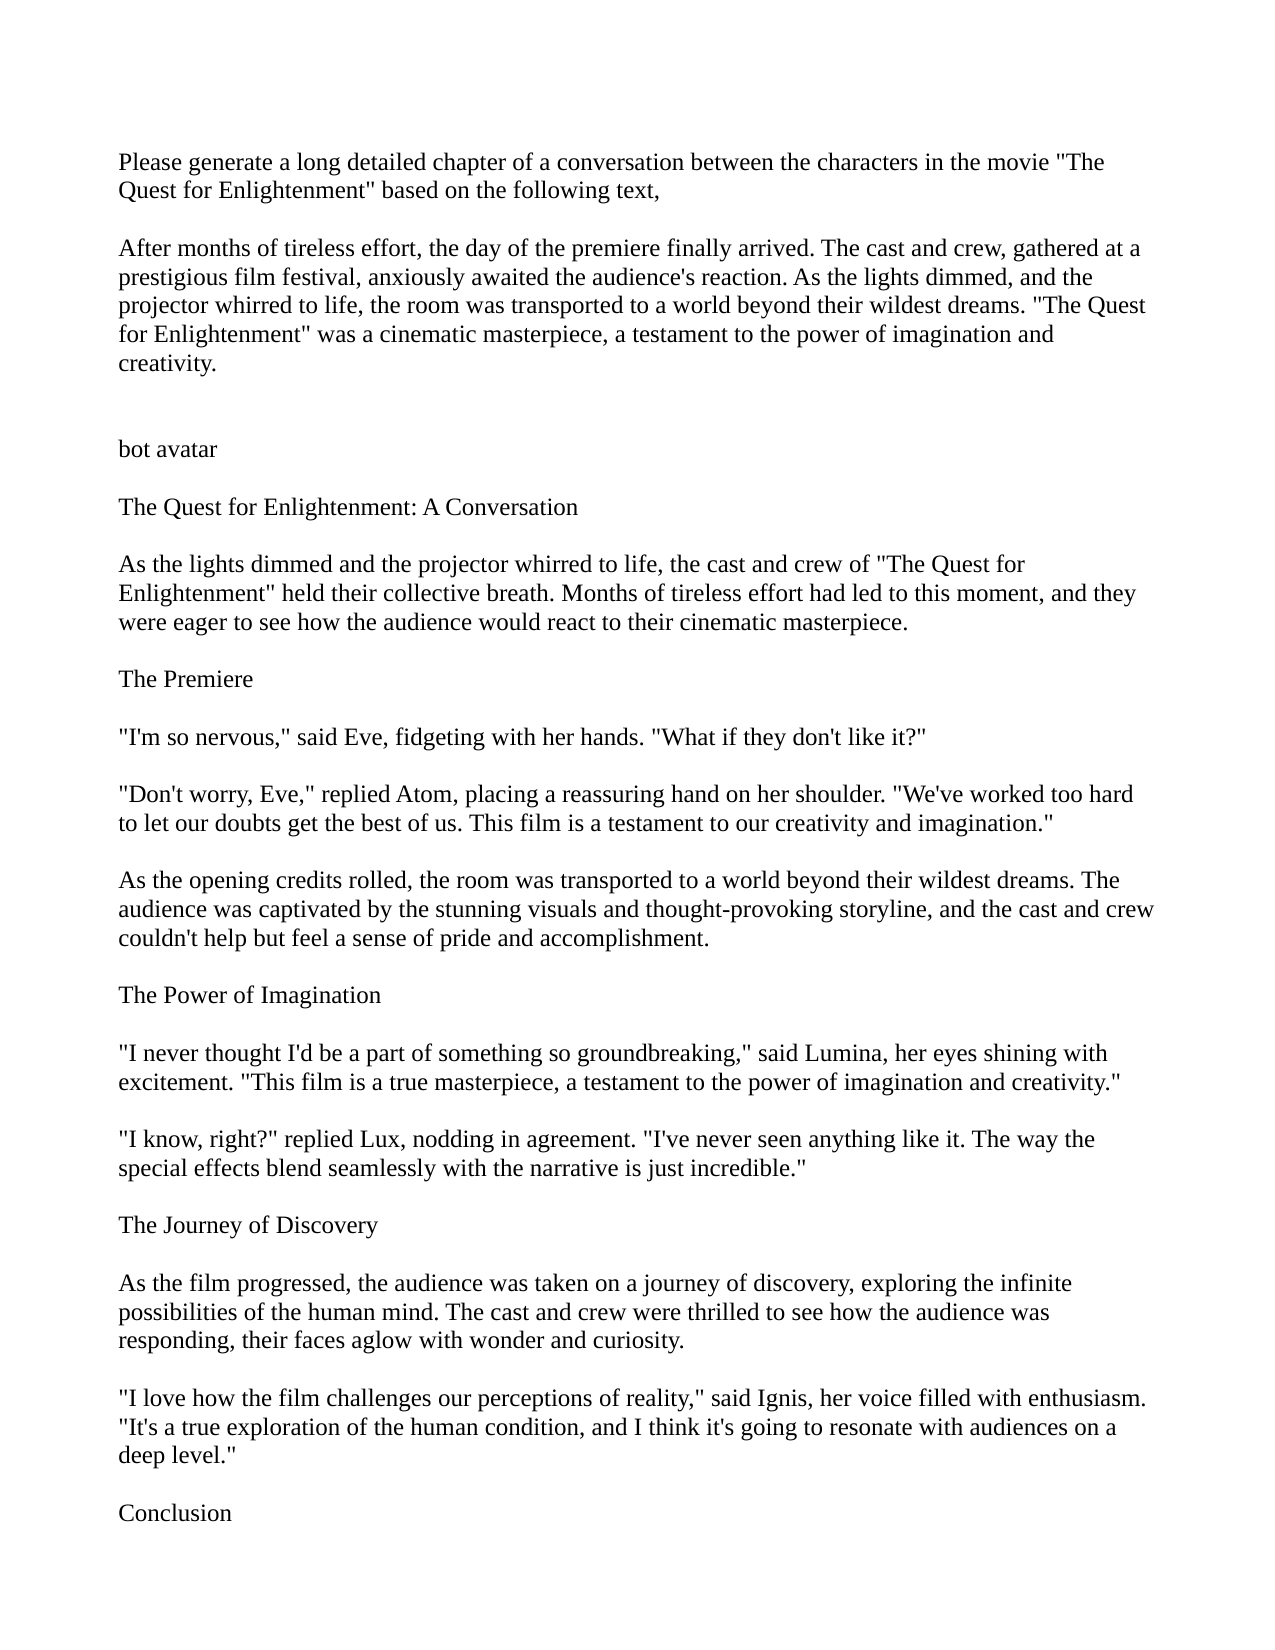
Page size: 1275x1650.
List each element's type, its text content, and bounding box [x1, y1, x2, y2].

text As the film progressed, the audience was taken on a journey of discovery, exploring the infinite possibilities of the human mind. The cast and crew were thrilled to see how the audience was responding, their faces aglow with wonder and curiosity. [118, 1268, 1157, 1354]
text The Premiere [118, 664, 1157, 693]
text The Journey of Discovery [118, 1211, 1157, 1239]
text Please generate a long detailed chapter of a conversation between the characters in the movie "The Quest for Enlightenment" based on the following text, [118, 147, 1157, 204]
text The Quest for Enlightenment: A Conversation [118, 492, 1157, 521]
text The Power of Imagination [118, 981, 1157, 1009]
text After months of tireless effort, the day of the premiere finally arrived. The cast and crew, gathered at a prestigious film festival, anxiously awaited the audience's reaction. As the lights dimmed, and the projector whirred to life, the room was transported to a world beyond their wildest dreams. "The Quest for Enlightenment" was a cinematic masterpiece, a testament to the power of imagination and creativity. [118, 233, 1157, 377]
text Conclusion [118, 1498, 1157, 1527]
text "I never thought I'd be a part of something so groundbreaking," said Lumina, her eyes shining with excitement. "This film is a true masterpiece, a testament to the power of imagination and creativity." [118, 1038, 1157, 1096]
text "I love how the film challenges our perceptions of reality," said Ignis, her voice filled with enthusiasm. "It's a true exploration of the human condition, and I think it's going to resonate with audiences on a deep level." [118, 1383, 1157, 1469]
text "I know, right?" replied Lux, nodding in agreement. "I've never seen anything like it. The way the special effects blend seamlessly with the narrative is just incredible." [118, 1124, 1157, 1182]
text As the lights dimmed and the projector whirred to life, the cast and crew of "The Quest for Enlightenment" held their collective breath. Months of tireless effort had led to this moment, and they were eager to see how the audience would react to their cinematic masterpiece. [118, 549, 1157, 636]
text As the opening credits rolled, the room was transported to a world beyond their wildest dreams. The audience was captivated by the stunning visuals and thought-provoking storyline, and the cast and crew couldn't help but feel a sense of pride and accomplishment. [118, 866, 1157, 952]
text "Don't worry, Eve," replied Atom, placing a reassuring hand on her shoulder. "We've worked too hard to let our doubts get the best of us. This film is a testament to our creativity and imagination." [118, 779, 1157, 837]
text "I'm so nervous," said Eve, fidgeting with her hands. "What if they don't like it?" [118, 722, 1157, 751]
text bot avatar [118, 434, 1157, 463]
